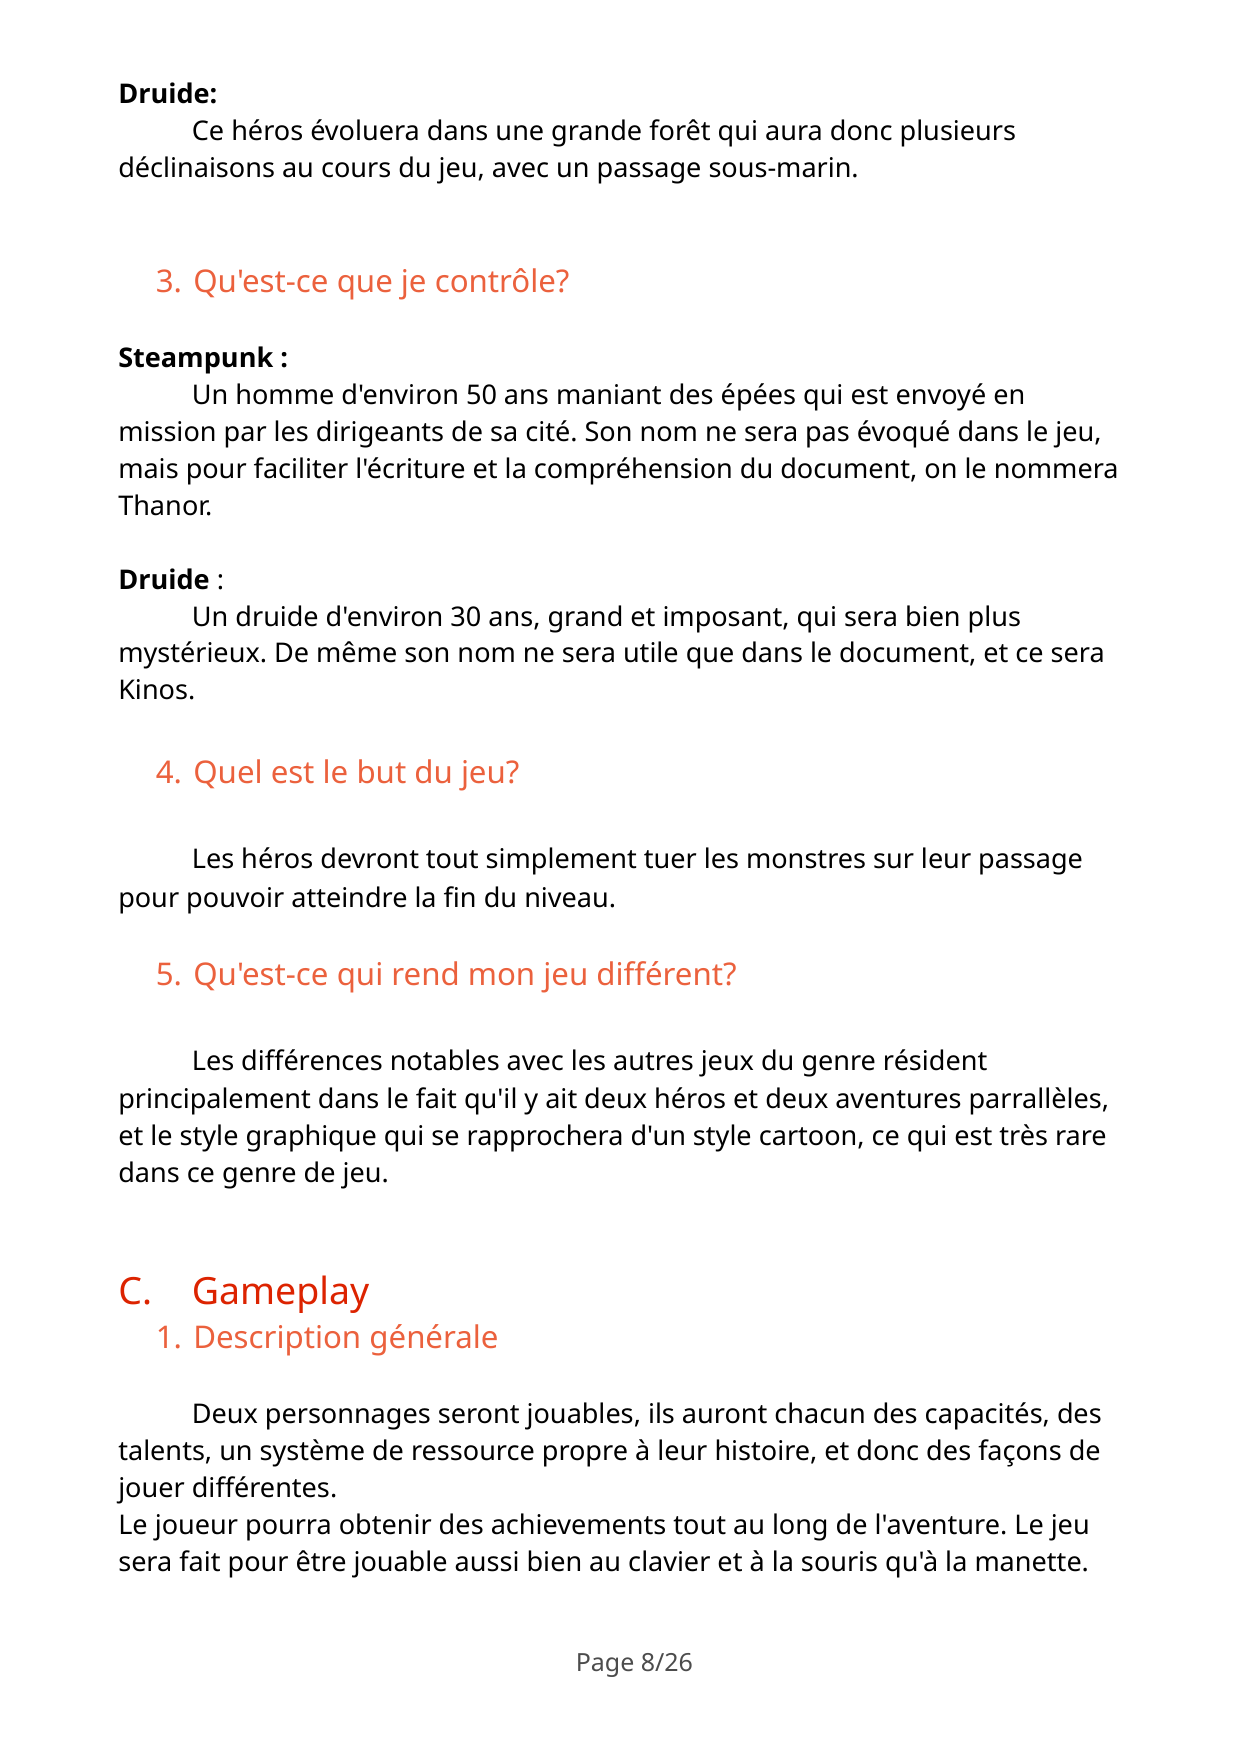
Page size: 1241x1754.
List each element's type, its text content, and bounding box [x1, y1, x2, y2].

list Qu'est-ce que je contrôle? [156, 259, 1122, 302]
text Druide : [118, 560, 1122, 597]
text Ce héros évoluera dans une grande forêt qui aura donc plusieurs déclinaisons au cours du jeu, avec un passage sous-marin. [118, 112, 1122, 186]
text Deux personnages seront jouables, ils auront chacun des capacités, des talents, un système de ressource propre à leur histoire, et donc des façons de jouer différentes. [118, 1394, 1122, 1505]
text Druide: [118, 75, 1122, 112]
text Steampunk : [118, 339, 1122, 376]
text C. Gameplay [118, 1264, 1122, 1315]
text Un druide d'environ 30 ans, grand et imposant, qui sera bien plus mystérieux. De même son nom ne sera utile que dans le document, et ce sera Kinos. [118, 597, 1122, 708]
text Un homme d'environ 50 ans maniant des épées qui est envoyé en mission par les dirigeants de sa cité. Son nom ne sera pas évoqué dans le jeu, mais pour faciliter l'écriture et la compréhension du document, on le nommera Thanor. [118, 376, 1122, 523]
list Quel est le but du jeu? [156, 750, 1122, 793]
text Les différences notables avec les autres jeux du genre résident principalement dans le fait qu'il y ait deux héros et deux aventures parrallèles, et le style graphique qui se rapprochera d'un style cartoon, ce qui est très rare dans ce genre de jeu. [118, 1037, 1122, 1190]
text Le joueur pourra obtenir des achievements tout au long de l'aventure. Le jeu sera fait pour être jouable aussi bien au clavier et à la souris qu'à la manette. [118, 1505, 1122, 1579]
list Description générale [156, 1315, 1122, 1358]
list Qu'est-ce qui rend mon jeu différent? [156, 952, 1122, 994]
text Les héros devront tout simplement tuer les monstres sur leur passage pour pouvoir atteindre la fin du niveau. [118, 835, 1122, 915]
